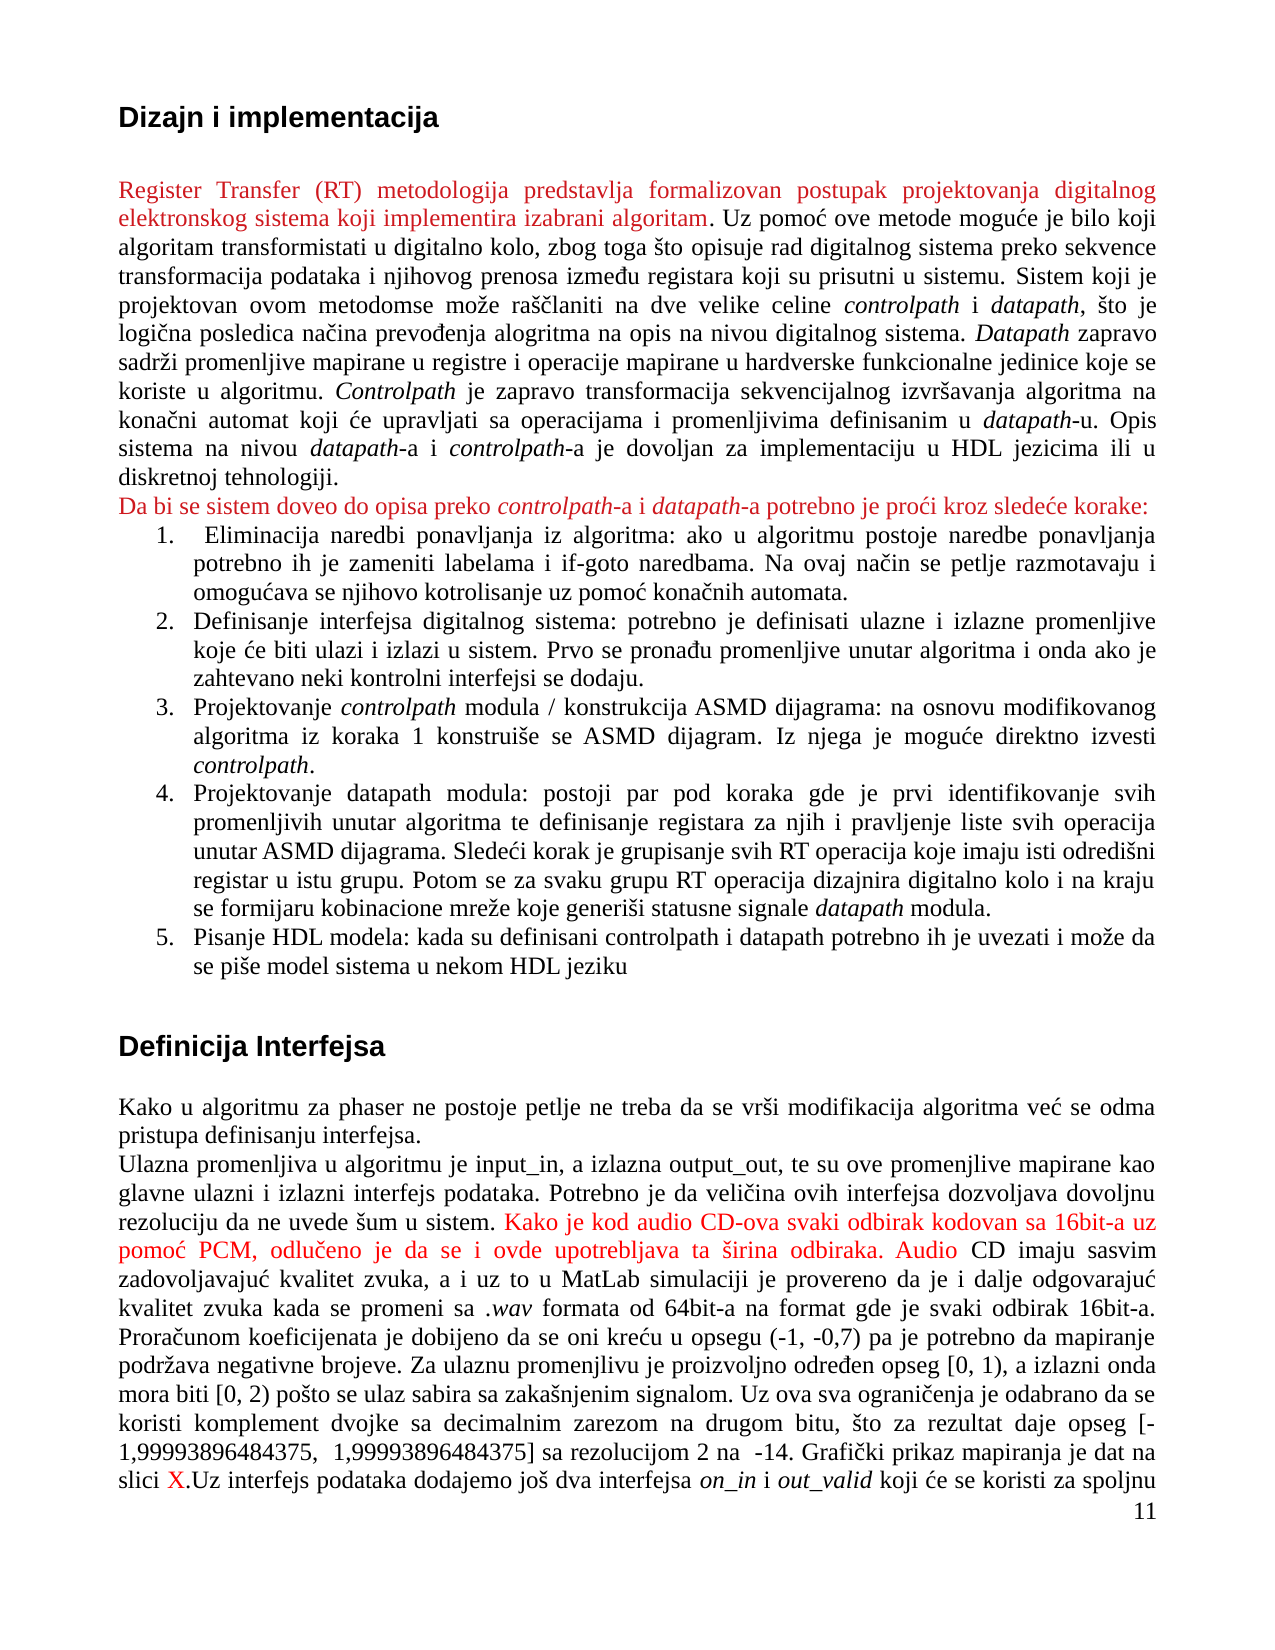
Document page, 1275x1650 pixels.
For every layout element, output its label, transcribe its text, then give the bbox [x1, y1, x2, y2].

text Kako u algoritmu za phaser ne postoje petlje ne treba da se vrši modifikacija algoritma već se odma pristupa definisanju interfejsa. [118, 1092, 1157, 1149]
list Eliminacija naredbi ponavljanja iz algoritma: ako u algoritmu postoje naredbe ponavljanja potrebno ih je zameniti labelama i if-goto naredbama. Na ovaj način se petlje razmotavaju i omogućava se njihovo kotrolisanje uz pomoć konačnih automata. [156, 520, 1157, 606]
subtitle Dizajn i implementacija [118, 100, 1157, 133]
subtitle Definicija Interfejsa [118, 1029, 1157, 1063]
text Register Transfer (RT) metodologija predstavlja formalizovan postupak projektovanja digitalnog elektronskog sistema koji implementira izabrani algoritam. Uz pomoć ove metode moguće je bilo koji algoritam transformistati u digitalno kolo, zbog toga što opisuje rad digitalnog sistema preko sekvence transformacija podataka i njihovog prenosa između registara koji su prisutni u sistemu. Sistem koji je projektovan ovom metodomse može raščlaniti na dve velike celine controlpath i datapath, što je logična posledica načina prevođenja alogritma na opis na nivou digitalnog sistema. Datapath zapravo sadrži promenljive mapirane u registre i operacije mapirane u hardverske funkcionalne jedinice koje se koriste u algoritmu. Controlpath je zapravo transformacija sekvencijalnog izvršavanja algoritma na konačni automat koji će upravljati sa operacijama i promenljivima definisanim u datapath-u. Opis sistema na nivou datapath-a i controlpath-a je dovoljan za implementaciju u HDL jezicima ili u diskretnoj tehnologiji. [118, 175, 1157, 491]
list Projektovanje controlpath modula / konstrukcija ASMD dijagrama: na osnovu modifikovanog algoritma iz koraka 1 konstruiše se ASMD dijagram. Iz njega je moguće direktno izvesti controlpath. [156, 692, 1157, 778]
list Pisanje HDL modela: kada su definisani controlpath i datapath potrebno ih je uvezati i može da se piše model sistema u nekom HDL jeziku [156, 922, 1157, 980]
text Ulazna promenljiva u algoritmu je input_in, a izlazna output_out, te su ove promenjlive mapirane kao glavne ulazni i izlazni interfejs podataka. Potrebno je da veličina ovih interfejsa dozvoljava dovoljnu rezoluciju da ne uvede šum u sistem. Kako je kod audio CD-ova svaki odbirak kodovan sa 16bit-a uz pomoć PCM, odlučeno je da se i ovde upotrebljava ta širina odbiraka. Audio CD imaju sasvim zadovoljavajuć kvalitet zvuka, a i uz to u MatLab simulaciji je provereno da je i dalje odgovarajuć kvalitet zvuka kada se promeni sa .wav formata od 64bit-a na format gde je svaki odbirak 16bit-a. Proračunom koeficijenata je dobijeno da se oni kreću u opsegu (-1, -0,7) pa je potrebno da mapiranje podržava negativne brojeve. Za ulaznu promenjlivu je proizvoljno određen opseg [0, 1), a izlazni onda mora biti [0, 2) pošto se ulaz sabira sa zakašnjenim signalom. Uz ova sva ograničenja je odabrano da se koristi komplement dvojke sa decimalnim zarezom na drugom bitu, što za rezultat daje opseg [-1,99993896484375, 1,99993896484375] sa rezolucijom 2 na -14. Grafički prikaz mapiranja je dat na slici X.Uz interfejs podataka dodajemo još dva interfejsa on_in i out_valid koji će se koristi za spoljnu [118, 1149, 1157, 1494]
text Da bi se sistem doveo do opisa preko controlpath-a i datapath-a potrebno je proći kroz sledeće korake: [118, 491, 1157, 520]
list Definisanje interfejsa digitalnog sistema: potrebno je definisati ulazne i izlazne promenljive koje će biti ulazi i izlazi u sistem. Prvo se pronađu promenljive unutar algoritma i onda ako je zahtevano neki kontrolni interfejsi se dodaju. [156, 606, 1157, 692]
list Projektovanje datapath modula: postoji par pod koraka gde je prvi identifikovanje svih promenljivih unutar algoritma te definisanje registara za njih i pravljenje liste svih operacija unutar ASMD dijagrama. Sledeći korak je grupisanje svih RT operacija koje imaju isti odredišni registar u istu grupu. Potom se za svaku grupu RT operacija dizajnira digitalno kolo i na kraju se formijaru kobinacione mreže koje generiši statusne signale datapath modula. [156, 778, 1157, 922]
